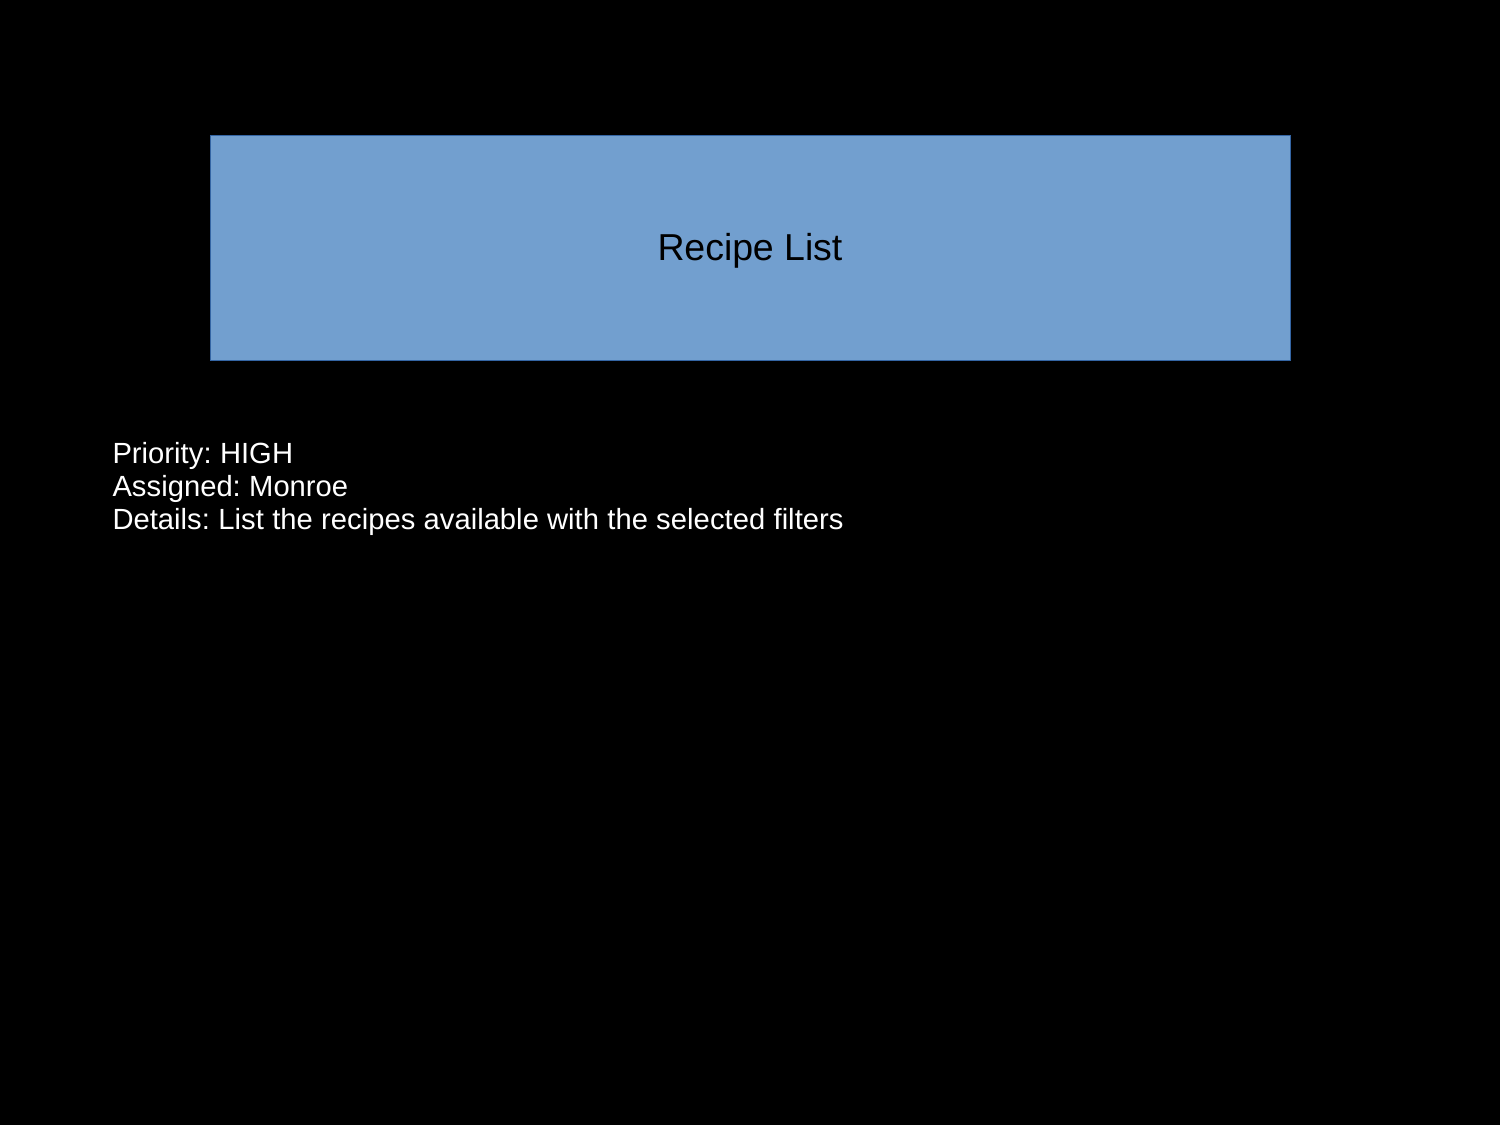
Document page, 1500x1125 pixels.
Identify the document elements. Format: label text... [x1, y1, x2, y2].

list [75, 263, 1425, 916]
text_box Recipe List [210, 135, 1291, 361]
